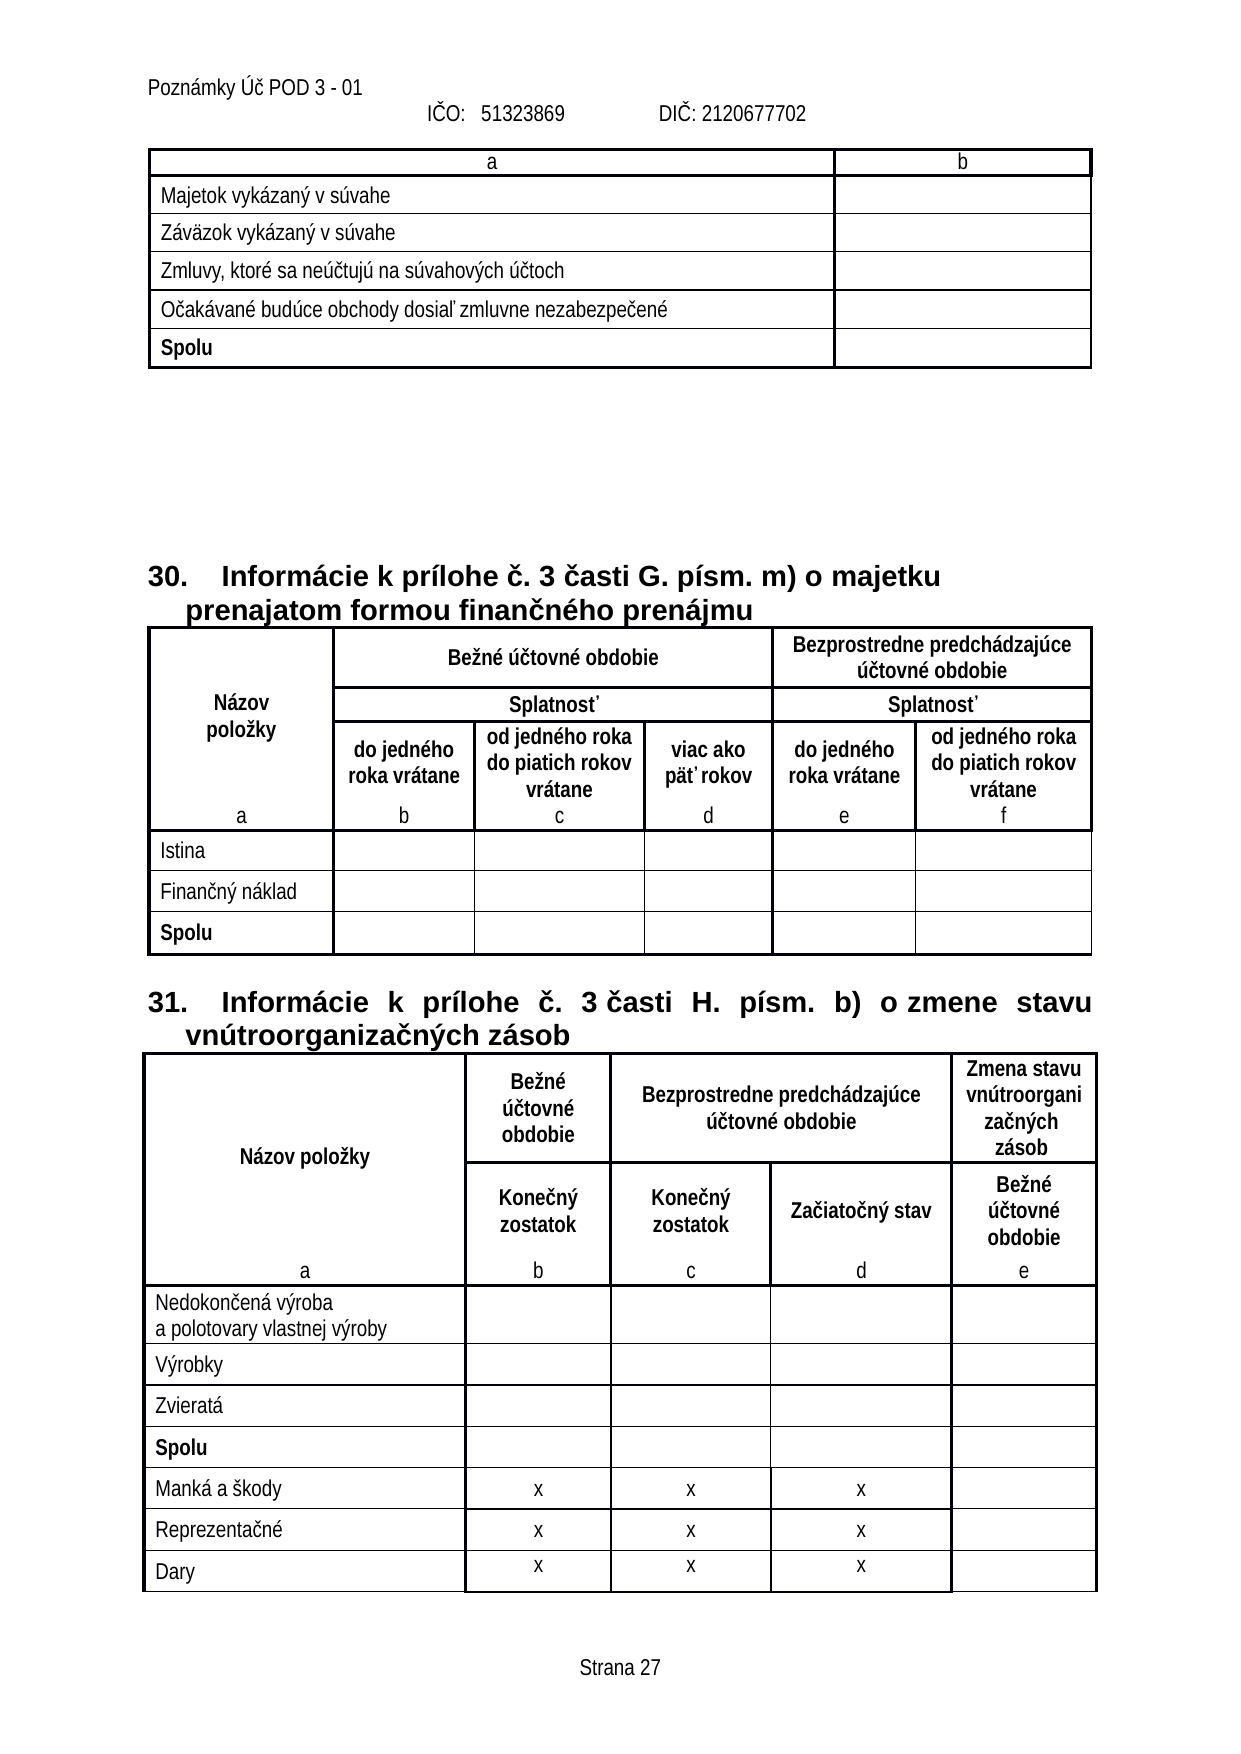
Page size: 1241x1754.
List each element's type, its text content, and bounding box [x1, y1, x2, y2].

table_cell a [146, 1258, 464, 1284]
table_cell c [612, 1258, 769, 1284]
title Informácie k prílohe č. 3 časti H. písm. b) o zmene stavu vnútroorganizačných zásob [148, 985, 1092, 1052]
table_cell x [467, 1510, 610, 1549]
table_cell [836, 291, 1090, 328]
table_cell [774, 871, 915, 911]
table_cell b [335, 802, 473, 828]
title Informácie k prílohe č. 3 časti G. písm. m) o majetku prenajatom formou finančného prenájmu [148, 559, 1092, 626]
table_cell d [646, 802, 771, 828]
table_cell [953, 1551, 1095, 1591]
table_cell f [917, 802, 1090, 828]
table_cell Finančný náklad [151, 871, 332, 911]
table_cell x [612, 1510, 770, 1549]
table_cell [916, 912, 1091, 952]
table_cell x [772, 1551, 950, 1591]
table_cell [467, 1344, 610, 1384]
table_cell od jedného roka do piatich rokov vrátane [476, 723, 643, 802]
table_cell Nedokončená výroba a polotovary vlastnej výroby [146, 1287, 464, 1343]
table_cell [335, 912, 474, 952]
table_header Bežné účtovné obdobie [467, 1055, 609, 1161]
table_cell Bežné účtovné obdobie [953, 1164, 1095, 1257]
table_cell [467, 1427, 610, 1467]
table_cell Istina [151, 832, 332, 870]
table_cell [771, 1344, 950, 1384]
table_cell [953, 1287, 1095, 1343]
table_cell [916, 871, 1091, 911]
table_cell [953, 1386, 1095, 1426]
table_cell x [612, 1551, 770, 1591]
table_cell [612, 1287, 770, 1343]
table_cell e [953, 1258, 1095, 1284]
table_cell viac ako päť rokov [646, 723, 771, 802]
table_cell [475, 832, 644, 870]
table_cell Výrobky [146, 1344, 464, 1384]
table_cell [953, 1427, 1095, 1467]
table_cell Začiatočný stav [772, 1164, 950, 1257]
table_cell [771, 1386, 950, 1426]
table_cell [645, 871, 771, 911]
table_cell [953, 1509, 1095, 1549]
table_cell [645, 832, 771, 870]
table_cell Majetok vykázaný v súvahe [151, 177, 833, 212]
table_cell [953, 1344, 1095, 1384]
table_cell [612, 1386, 770, 1426]
table_cell Spolu [151, 329, 833, 366]
table_cell a [151, 151, 833, 174]
table_cell [953, 1468, 1095, 1508]
table_cell [612, 1427, 770, 1467]
table_header Názov položky [146, 1055, 464, 1257]
table_cell Splatnosť [335, 689, 771, 720]
table_cell Konečný zostatok [467, 1164, 609, 1257]
table_cell x [772, 1510, 950, 1549]
table_cell Zvieratá [146, 1386, 464, 1426]
table_cell [335, 832, 474, 870]
table_cell [836, 329, 1090, 366]
table_cell x [467, 1551, 610, 1591]
table_cell do jedného roka vrátane [335, 723, 473, 802]
table_cell [774, 912, 915, 952]
table_cell Manká a škody [146, 1468, 464, 1508]
table_cell [645, 912, 771, 952]
table_cell [335, 871, 474, 911]
table_header Bezprostredne predchádzajúce účtovné obdobie [774, 629, 1090, 686]
table_cell a [151, 802, 332, 828]
table_cell Spolu [146, 1427, 464, 1467]
table_header Zmena stavu vnútroorganizačných zásob [953, 1055, 1095, 1161]
table_cell e [774, 802, 914, 828]
table_cell Spolu [151, 912, 332, 952]
table_cell Splatnosť [774, 689, 1090, 720]
table_cell Reprezentačné [146, 1509, 464, 1549]
table_cell do jedného roka vrátane [774, 723, 914, 802]
table_cell x [467, 1468, 610, 1508]
table_cell od jedného roka do piatich rokov vrátane [917, 723, 1090, 802]
table_cell [475, 871, 644, 911]
table_cell Zmluvy, ktoré sa neúčtujú na súvahových účtoch [151, 252, 833, 289]
table_cell Konečný zostatok [612, 1164, 769, 1257]
table_cell [836, 177, 1090, 212]
table_cell [467, 1386, 610, 1426]
table_cell Očakávané budúce obchody dosiaľ zmluvne nezabezpečené [151, 291, 833, 328]
table_cell [771, 1287, 950, 1343]
table_cell [467, 1287, 610, 1343]
table_cell [771, 1427, 950, 1467]
table_cell b [836, 151, 1089, 174]
table_header Bežné účtovné obdobie [335, 629, 771, 686]
table_cell b [467, 1258, 609, 1284]
table_cell x [772, 1468, 950, 1508]
table_cell [916, 832, 1091, 870]
table_cell d [772, 1258, 950, 1284]
table_cell Záväzok vykázaný v súvahe [151, 214, 833, 251]
table_cell Dary [146, 1551, 464, 1591]
table_header Názov položky [151, 629, 332, 802]
table_cell [612, 1344, 770, 1384]
table_cell c [476, 802, 643, 828]
table_cell [836, 214, 1090, 251]
table_cell [475, 912, 644, 952]
table_cell x [612, 1468, 770, 1508]
table_cell [836, 252, 1090, 289]
table_header Bezprostredne predchádzajúce účtovné obdobie [612, 1055, 950, 1161]
table_cell [774, 832, 915, 870]
